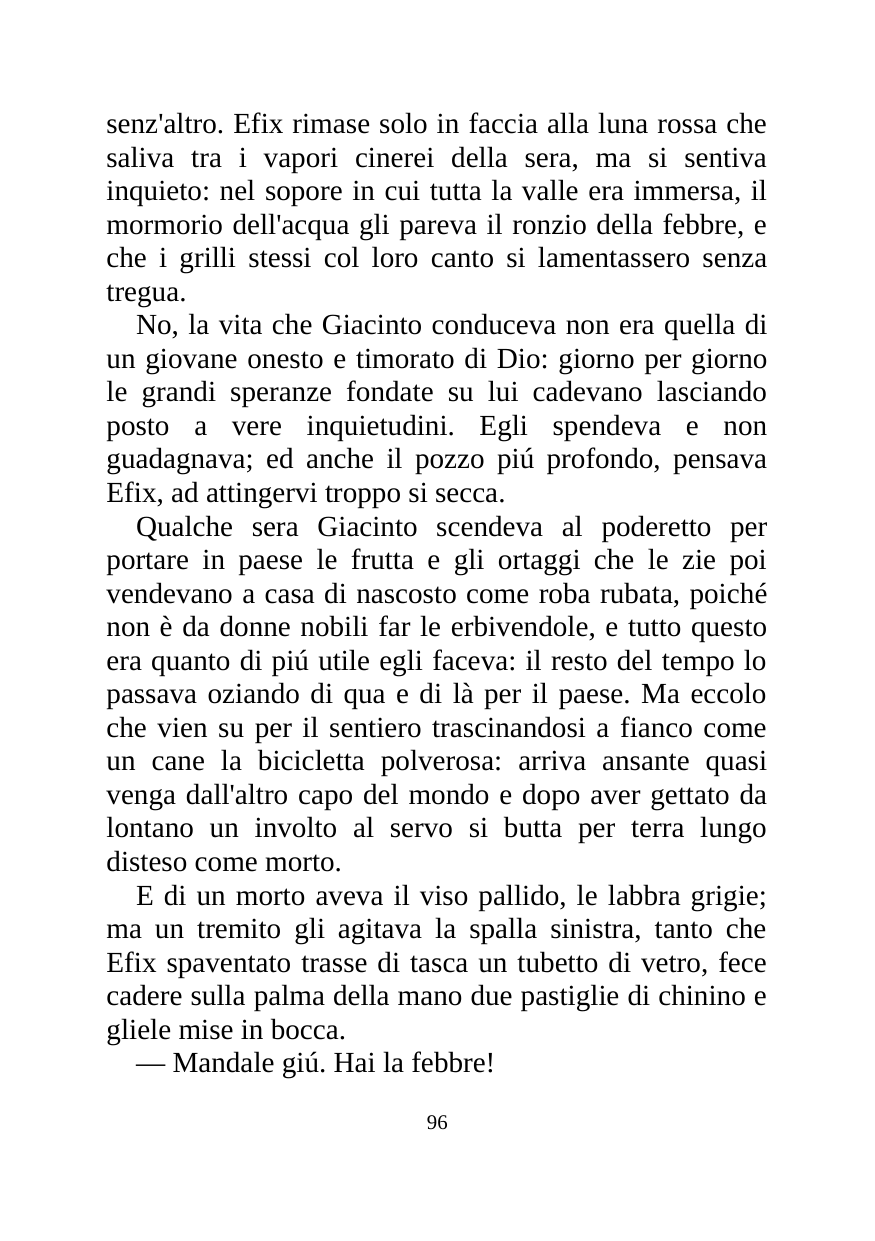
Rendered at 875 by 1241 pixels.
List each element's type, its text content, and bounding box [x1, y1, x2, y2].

text No, la vita che Giacinto conduceva non era quella di un giovane onesto e timorato di Dio: giorno per giorno le grandi speranze fondate su lui cadevano lasciando posto a vere inquietudini. Egli spendeva e non guadagnava; ed anche il pozzo piú profondo, pensava Efix, ad attingervi troppo si secca. [106, 307, 768, 509]
text Qualche sera Giacinto scendeva al poderetto per portare in paese le frutta e gli ortaggi che le zie poi vendevano a casa di nascosto come roba rubata, poiché non è da donne nobili far le erbivendole, e tutto questo era quanto di piú utile egli faceva: il resto del tempo lo passava oziando di qua e di là per il paese. Ma eccolo che vien su per il sentiero trascinandosi a fianco come un cane la bicicletta polverosa: arriva ansante quasi venga dall'altro capo del mondo e dopo aver gettato da lontano un involto al servo si butta per terra lungo disteso come morto. [106, 509, 768, 878]
text E di un morto aveva il viso pallido, le labbra grigie; ma un tremito gli agitava la spalla sinistra, tanto che Efix spaventato trasse di tasca un tubetto di vetro, fece cadere sulla palma della mano due pastiglie di chinino e gliele mise in bocca. [106, 878, 768, 1045]
text — Mandale giú. Hai la febbre! [106, 1045, 768, 1079]
text senz'altro. Efix rimase solo in faccia alla luna rossa che saliva tra i vapori cinerei della sera, ma si sentiva inquieto: nel sopore in cui tutta la valle era immersa, il mormorio dell'acqua gli pareva il ronzio della febbre, e che i grilli stessi col loro canto si lamentassero senza tregua. [106, 106, 768, 307]
